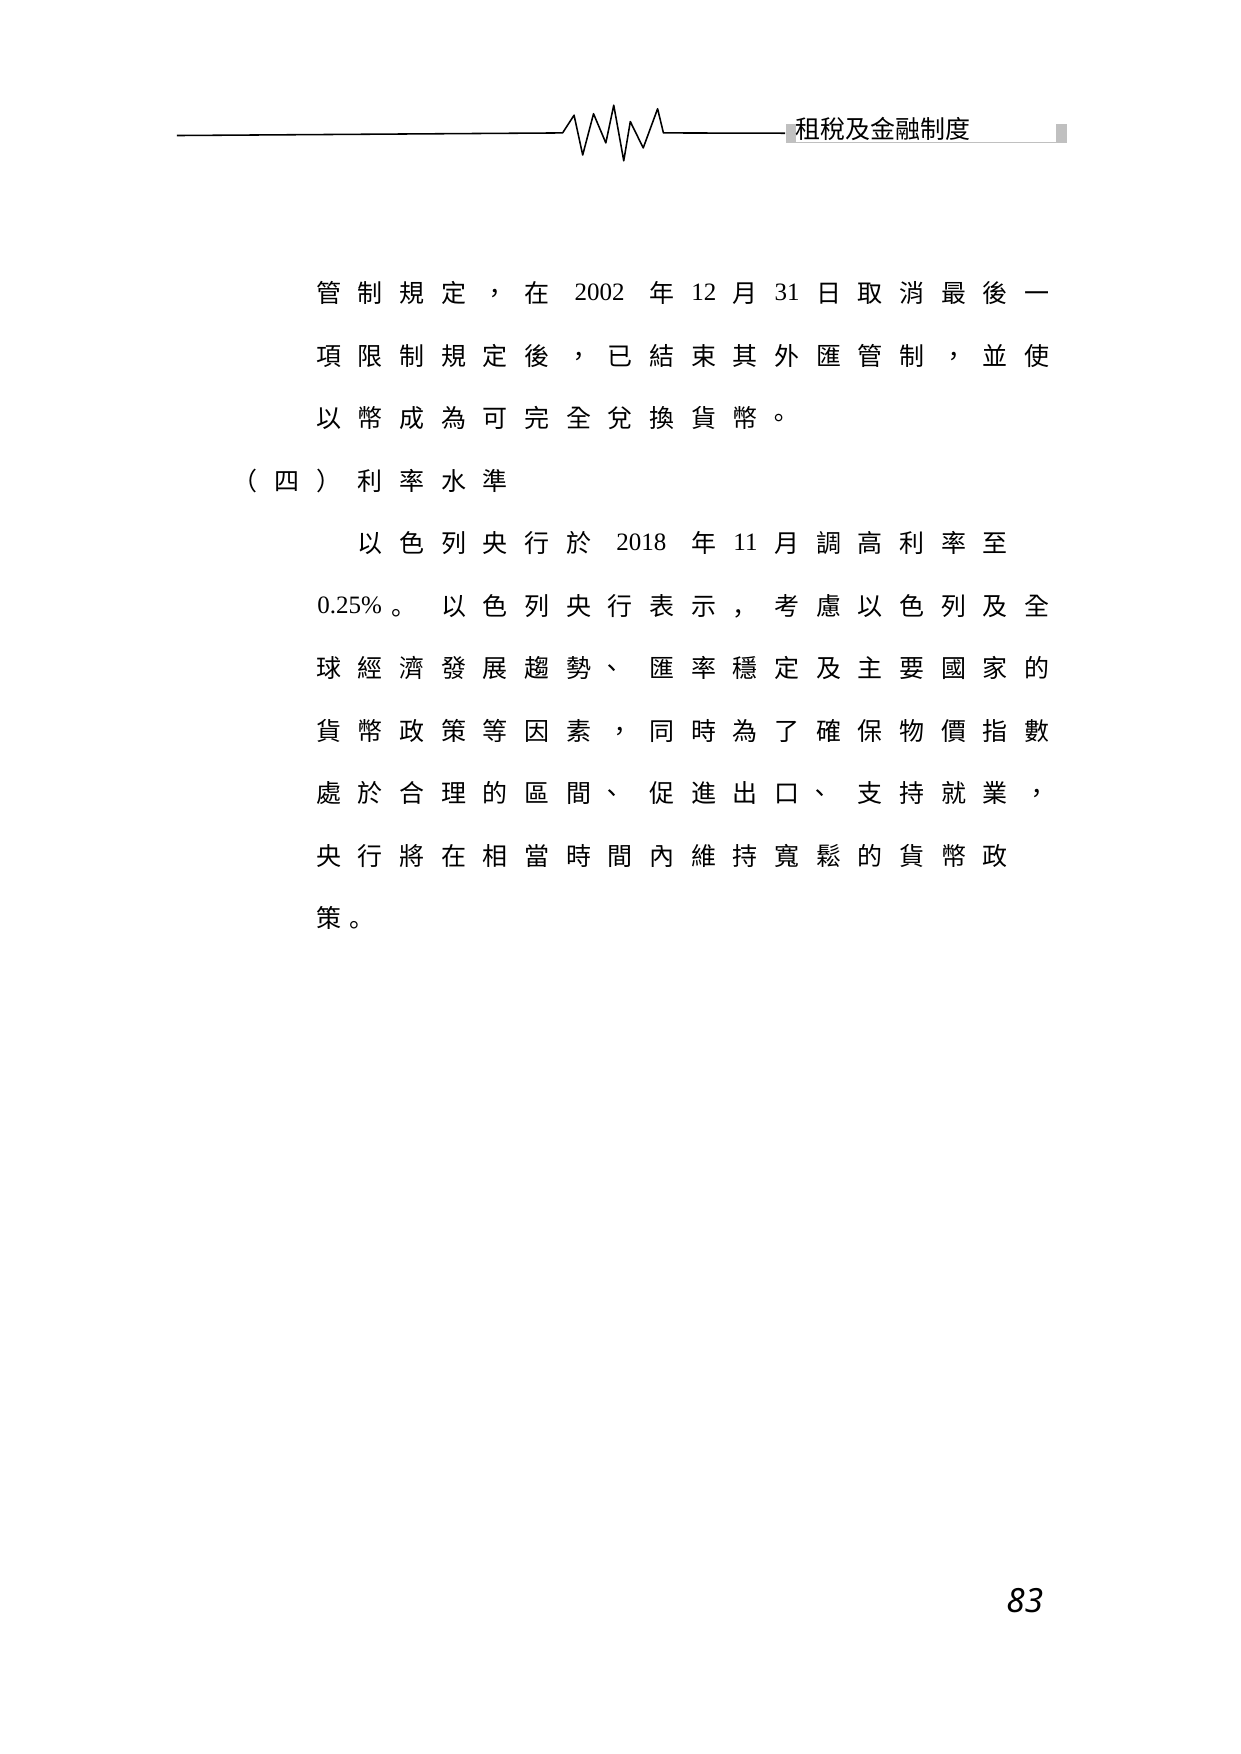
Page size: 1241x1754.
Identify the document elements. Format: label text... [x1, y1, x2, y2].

text （四）利率水準 [207, 438, 1058, 500]
text 管制規定，在2002年12月31日取消最後一項限制規定後，已結束其外匯管制，並使以幣成為可完全兌換貨幣。 [281, 250, 1058, 438]
text 以色列央行於2018年11月調高利率至0.25%。以色列央行表示，考慮以色列及全球經濟發展趨勢、匯率穩定及主要國家的貨幣政策等因素，同時為了確保物價指數處於合理的區間、促進出口、支持就業，央行將在相當時間內維持寬鬆的貨幣政策。 [281, 500, 1058, 938]
